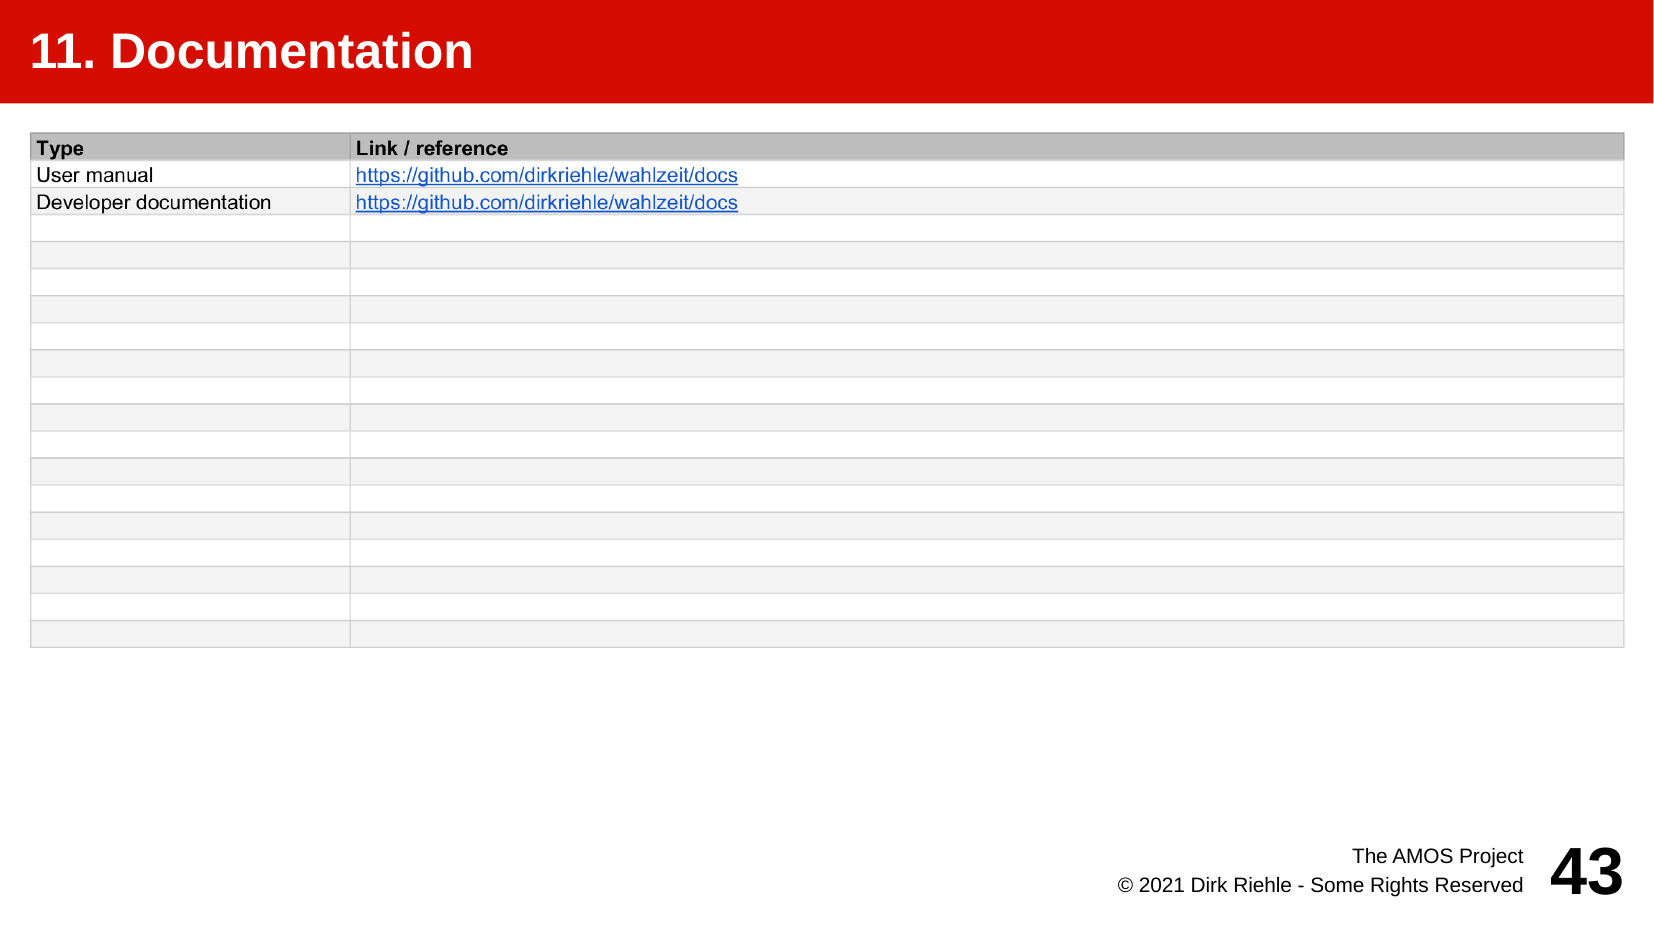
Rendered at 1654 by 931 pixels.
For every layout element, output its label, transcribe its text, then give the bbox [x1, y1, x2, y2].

picture [29, 132, 1625, 648]
title 11. Documentation [0, 0, 1654, 104]
